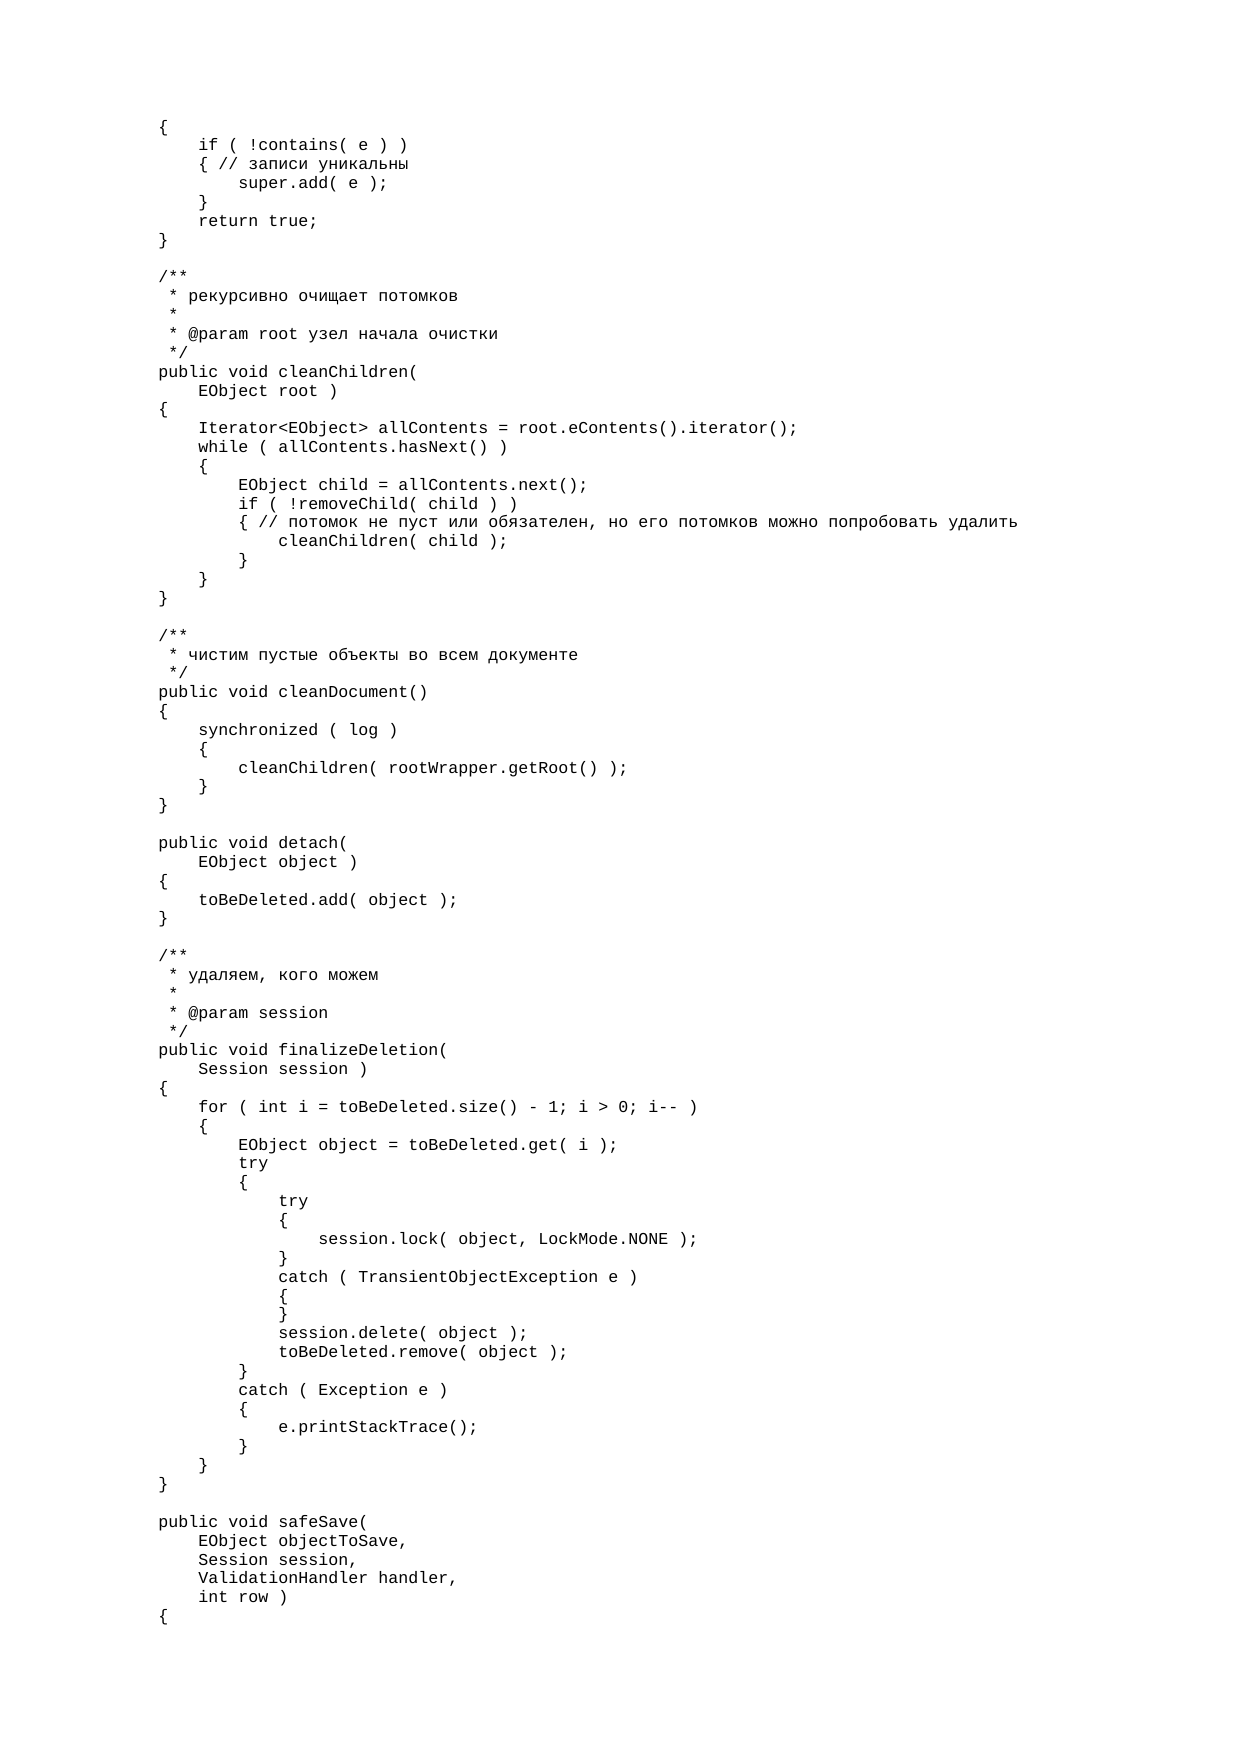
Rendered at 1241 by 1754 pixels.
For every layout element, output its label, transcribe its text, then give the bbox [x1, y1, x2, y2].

text session.delete( object ); [118, 1325, 1122, 1344]
text try [118, 1155, 1122, 1174]
text while ( allContents.hasNext() ) [118, 439, 1122, 457]
text { // записи уникальны [118, 156, 1122, 175]
text public void cleanDocument() [118, 684, 1122, 703]
text try [118, 1193, 1122, 1212]
text EObject child = allContents.next(); [118, 476, 1122, 495]
text e.printStackTrace(); [118, 1419, 1122, 1438]
text * удаляем, кого можем [118, 967, 1122, 985]
text if ( !removeChild( child ) ) [118, 495, 1122, 514]
text { [118, 1117, 1122, 1136]
text * @param session [118, 1004, 1122, 1023]
text } [118, 1306, 1122, 1325]
text */ [118, 1023, 1122, 1042]
text EObject root ) [118, 382, 1122, 401]
text * чистим пустые объекты во всем документе [118, 646, 1122, 665]
text } [118, 1438, 1122, 1457]
text public void cleanChildren( [118, 363, 1122, 382]
text synchronized ( log ) [118, 721, 1122, 740]
text for ( int i = toBeDeleted.size() - 1; i > 0; i-- ) [118, 1098, 1122, 1117]
text } [118, 1249, 1122, 1268]
text } [118, 797, 1122, 816]
text { // потомок не пуст или обязателен, но его потомков можно попробовать удалить [118, 514, 1122, 533]
text toBeDeleted.remove( object ); [118, 1344, 1122, 1362]
text } [118, 571, 1122, 589]
text public void safeSave( [118, 1513, 1122, 1532]
text public void detach( [118, 834, 1122, 853]
text { [118, 1287, 1122, 1306]
text } [118, 1362, 1122, 1381]
text * [118, 307, 1122, 326]
text * рекурсивно очищает потомков [118, 288, 1122, 307]
text * [118, 985, 1122, 1004]
text EObject objectToSave, [118, 1532, 1122, 1551]
text cleanChildren( rootWrapper.getRoot() ); [118, 759, 1122, 778]
text int row ) [118, 1589, 1122, 1608]
text ValidationHandler handler, [118, 1570, 1122, 1589]
text { [118, 872, 1122, 891]
text return true; [118, 212, 1122, 231]
text Session session ) [118, 1061, 1122, 1080]
text { [118, 1174, 1122, 1193]
text } [118, 778, 1122, 797]
text EObject object = toBeDeleted.get( i ); [118, 1136, 1122, 1155]
text } [118, 910, 1122, 929]
text super.add( e ); [118, 175, 1122, 193]
text { [118, 1608, 1122, 1626]
text */ [118, 344, 1122, 363]
text catch ( TransientObjectException e ) [118, 1268, 1122, 1287]
text { [118, 1080, 1122, 1098]
text /** [118, 627, 1122, 646]
text { [118, 118, 1122, 137]
text if ( !contains( e ) ) [118, 137, 1122, 156]
text { [118, 740, 1122, 759]
text Session session, [118, 1551, 1122, 1570]
text catch ( Exception e ) [118, 1381, 1122, 1400]
text /** [118, 948, 1122, 967]
text Iterator<EObject> allContents = root.eContents().iterator(); [118, 420, 1122, 439]
text */ [118, 665, 1122, 684]
text { [118, 457, 1122, 476]
text { [118, 703, 1122, 721]
text { [118, 401, 1122, 420]
text } [118, 193, 1122, 212]
text { [118, 1400, 1122, 1419]
text public void finalizeDeletion( [118, 1042, 1122, 1061]
text } [118, 1476, 1122, 1494]
text { [118, 1212, 1122, 1231]
text } [118, 552, 1122, 571]
text EObject object ) [118, 853, 1122, 872]
text } [118, 231, 1122, 250]
text * @param root узел начала очистки [118, 326, 1122, 344]
text toBeDeleted.add( object ); [118, 891, 1122, 910]
text cleanChildren( child ); [118, 533, 1122, 552]
text /** [118, 269, 1122, 288]
text } [118, 1457, 1122, 1476]
text session.lock( object, LockMode.NONE ); [118, 1231, 1122, 1249]
text } [118, 589, 1122, 608]
